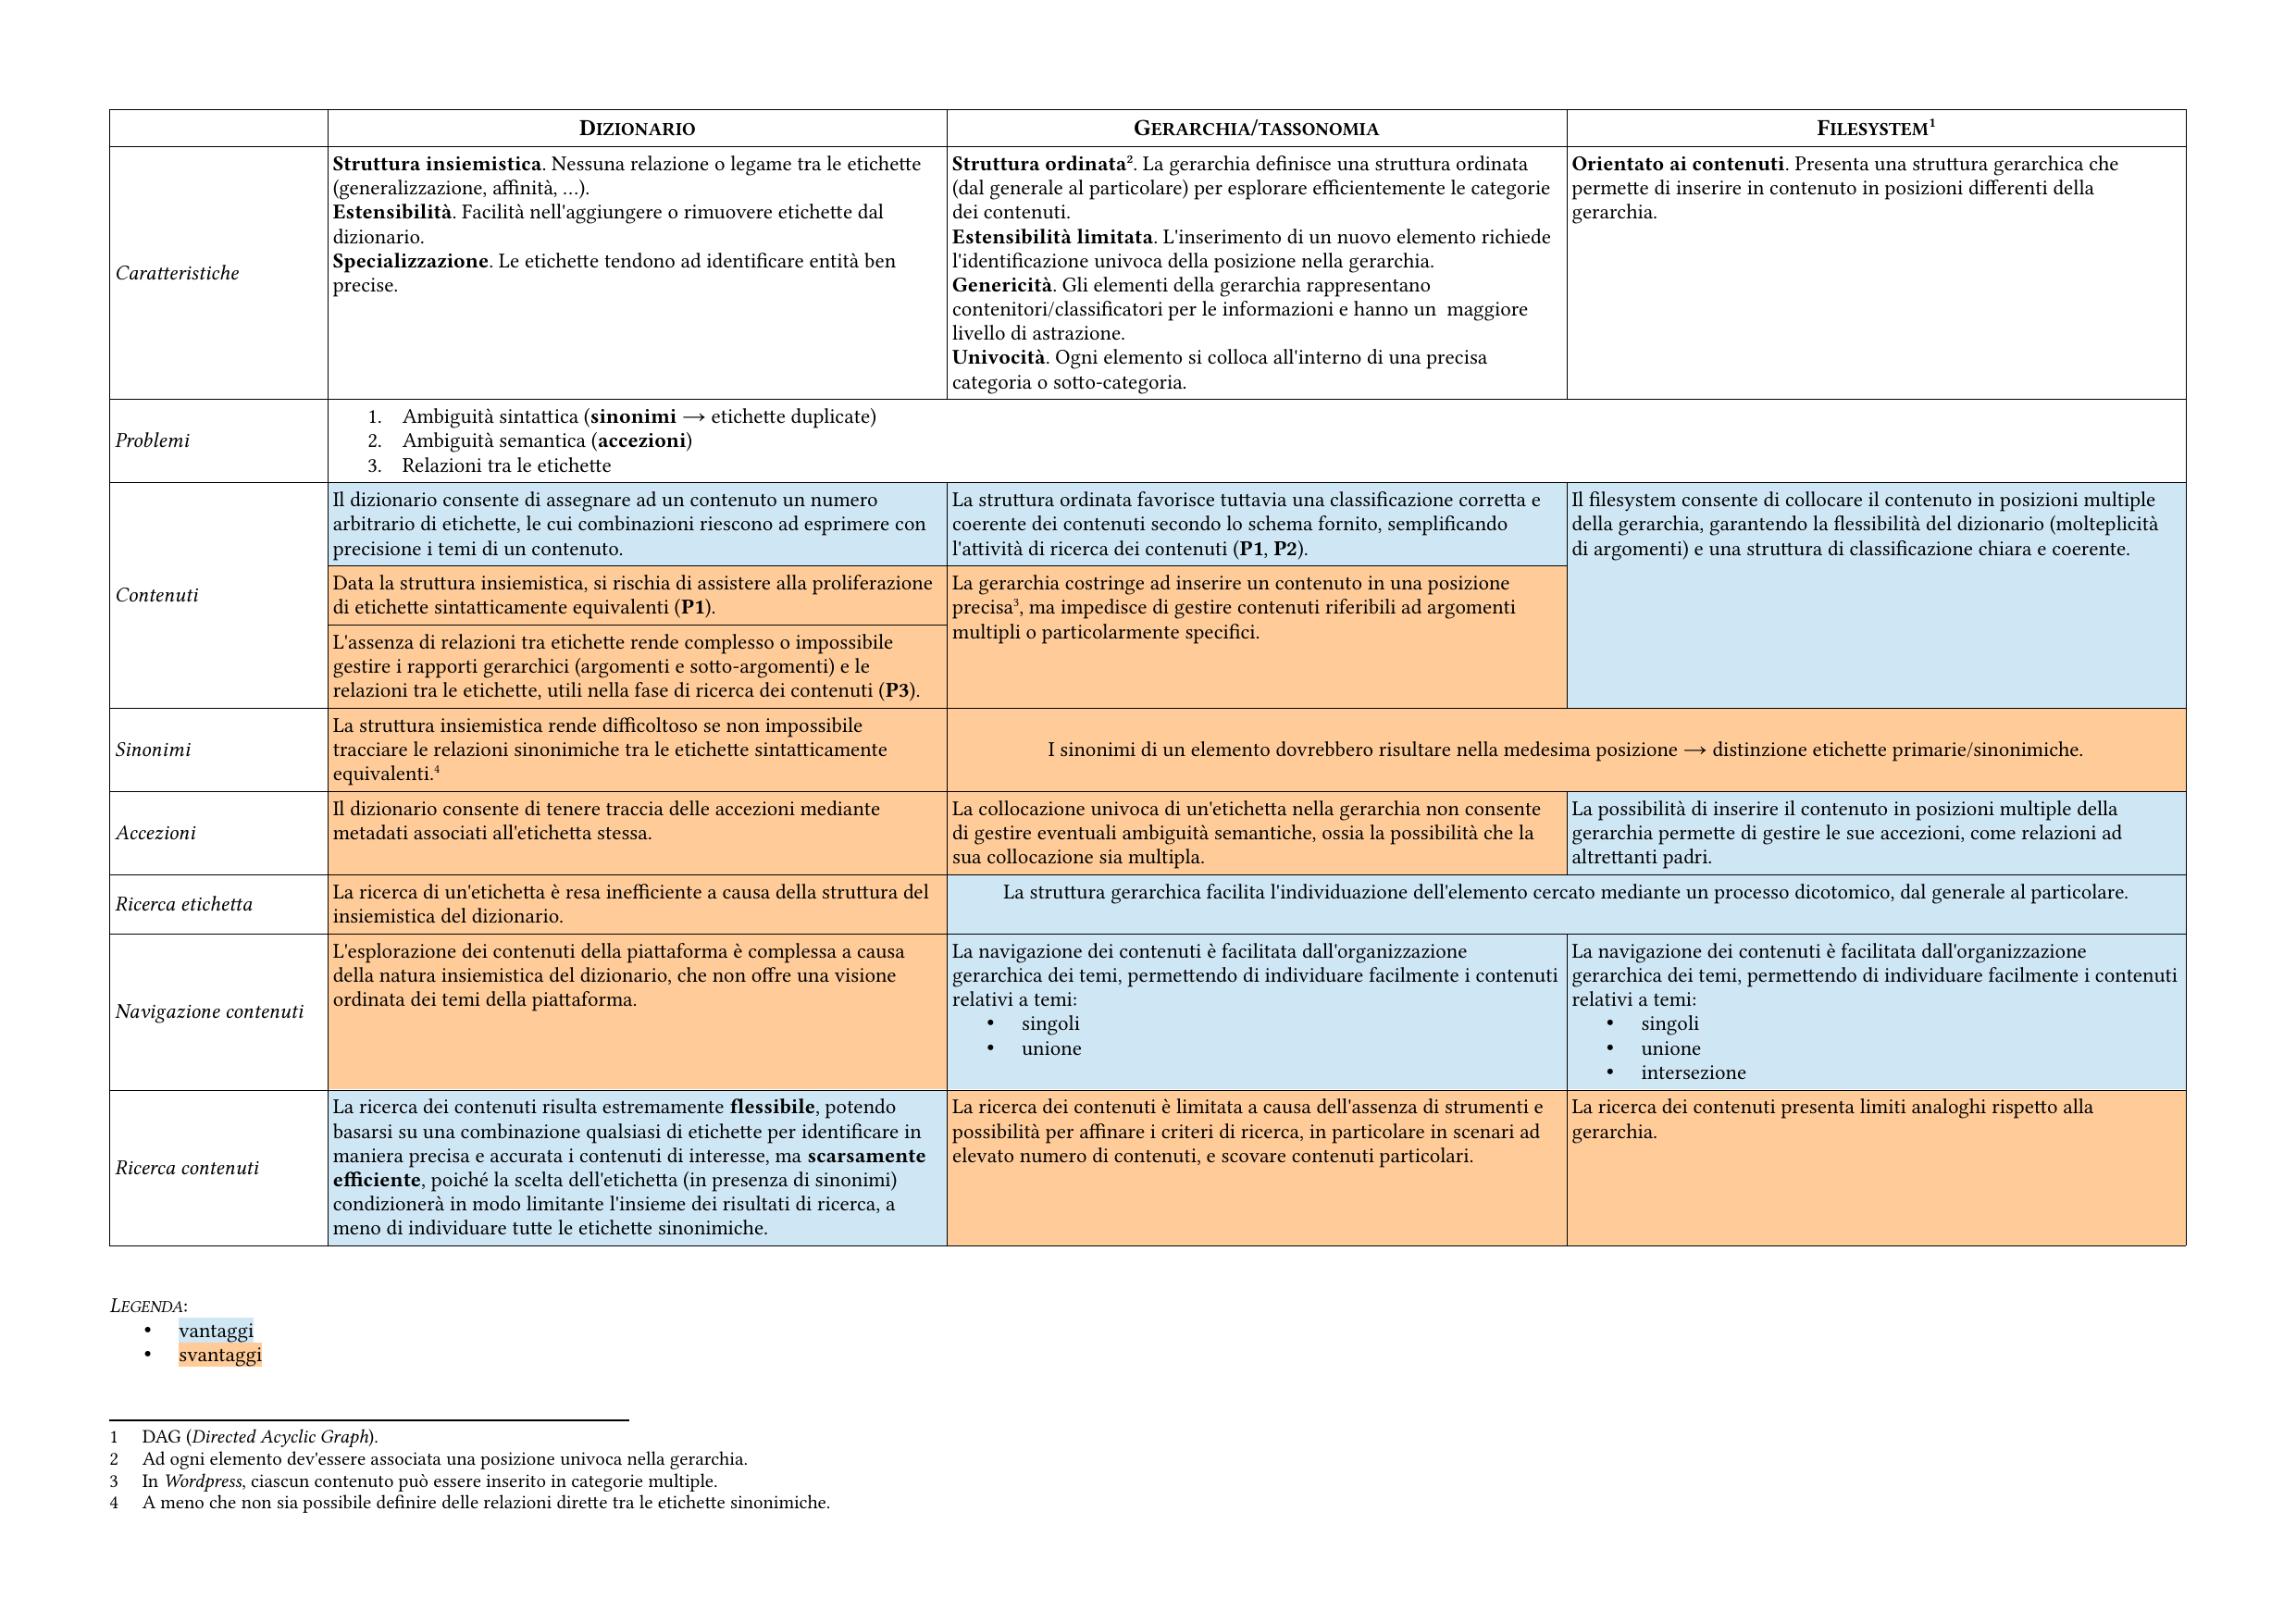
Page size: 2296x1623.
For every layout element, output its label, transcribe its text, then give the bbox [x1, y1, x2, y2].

table_cell Orientato ai contenuti. Presenta una struttura gerarchica che permette di inserire in contenuto in posizioni differenti della gerarchia. [1568, 147, 2186, 399]
table_cell Caratteristiche [110, 147, 328, 399]
table_cell La ricerca dei contenuti presenta limiti analoghi rispetto alla gerarchia. [1568, 1091, 2186, 1245]
table_header Gerarchia/tassonomia [948, 110, 1567, 146]
table_cell Ricerca etichetta [110, 875, 328, 934]
table_cell Ricerca contenuti [110, 1091, 328, 1245]
table_cell Sinonimi [110, 709, 328, 791]
table_cell La ricerca di un'etichetta è resa inefficiente a causa della struttura del insiemistica del dizionario. [329, 875, 947, 934]
table_header Filesystem [1568, 110, 2186, 146]
table_cell La struttura insiemistica rende difficoltoso se non impossibile tracciare le relazioni sinonimiche tra le etichette sintatticamente equivalenti. [329, 709, 947, 791]
table_cell Struttura ordinata. La gerarchia definisce una struttura ordinata (dal generale al particolare) per esplorare efficientemente le categorie dei contenuti. Estensibilità limitata. L'inserimento di un nuovo elemento richiede l'identificazione univoca della posizione nella gerarchia. Genericità. Gli elementi della gerarchia rappresentano contenitori/classificatori per le informazioni e hanno un maggiore livello di astrazione. Univocità. Ogni elemento si colloca all'interno di una precisa categoria o sotto-categoria. [948, 147, 1567, 399]
table_cell Ambiguità sintattica (sinonimi → etichette duplicate) Ambiguità semantica (accezioni) Relazioni tra le etichette [329, 400, 2186, 482]
table_header Dizionario [329, 110, 947, 146]
table_cell I sinonimi di un elemento dovrebbero risultare nella medesima posizione → distinzione etichette primarie/sinonimiche. [948, 709, 2186, 791]
table_cell La navigazione dei contenuti è facilitata dall'organizzazione gerarchica dei temi, permettendo di individuare facilmente i contenuti relativi a temi: singoli unione [948, 935, 1567, 1089]
table_cell Il filesystem consente di collocare il contenuto in posizioni multiple della gerarchia, garantendo la flessibilità del dizionario (molteplicità di argomenti) e una struttura di classificazione chiara e coerente. [1568, 483, 2186, 708]
table_cell La struttura ordinata favorisce tuttavia una classificazione corretta e coerente dei contenuti secondo lo schema fornito, semplificando l'attività di ricerca dei contenuti (P1, P2). [948, 483, 1567, 565]
table_cell Il dizionario consente di assegnare ad un contenuto un numero arbitrario di etichette, le cui combinazioni riescono ad esprimere con precisione i temi di un contenuto. [329, 483, 947, 565]
table_cell Data la struttura insiemistica, si rischia di assistere alla proliferazione di etichette sintatticamente equivalenti (P1). [329, 566, 947, 625]
table_cell Struttura insiemistica. Nessuna relazione o legame tra le etichette (generalizzazione, affinità, ...). Estensibilità. Facilità nell'aggiungere o rimuovere etichette dal dizionario. Specializzazione. Le etichette tendono ad identificare entità ben precise. [329, 147, 947, 399]
table_cell La ricerca dei contenuti è limitata a causa dell'assenza di strumenti e possibilità per affinare i criteri di ricerca, in particolare in scenari ad elevato numero di contenuti, e scovare contenuti particolari. [948, 1091, 1567, 1245]
list vantaggi [144, 1318, 2186, 1343]
table_header [110, 110, 328, 146]
list svantaggi [144, 1343, 2186, 1367]
table_cell La struttura gerarchica facilita l'individuazione dell'elemento cercato mediante un processo dicotomico, dal generale al particolare. [948, 875, 2186, 934]
table_cell Contenuti [110, 483, 328, 708]
table_cell La ricerca dei contenuti risulta estremamente flessibile, potendo basarsi su una combinazione qualsiasi di etichette per identificare in maniera precisa e accurata i contenuti di interesse, ma scarsamente efficiente, poiché la scelta dell'etichetta (in presenza di sinonimi) condizionerà in modo limitante l'insieme dei risultati di ricerca, a meno di individuare tutte le etichette sinonimiche. [329, 1091, 947, 1245]
table_cell La collocazione univoca di un'etichetta nella gerarchia non consente di gestire eventuali ambiguità semantiche, ossia la possibilità che la sua collocazione sia multipla. [948, 792, 1567, 874]
table_cell Accezioni [110, 792, 328, 874]
table_cell La navigazione dei contenuti è facilitata dall'organizzazione gerarchica dei temi, permettendo di individuare facilmente i contenuti relativi a temi: singoli unione intersezione [1568, 935, 2186, 1089]
text Legenda: [109, 1294, 2186, 1318]
table_cell Il dizionario consente di tenere traccia delle accezioni mediante metadati associati all'etichetta stessa. [329, 792, 947, 874]
table_cell La possibilità di inserire il contenuto in posizioni multiple della gerarchia permette di gestire le sue accezioni, come relazioni ad altrettanti padri. [1568, 792, 2186, 874]
table_cell Problemi [110, 400, 328, 482]
table_cell La gerarchia costringe ad inserire un contenuto in una posizione precisa, ma impedisce di gestire contenuti riferibili ad argomenti multipli o particolarmente specifici. [948, 566, 1567, 708]
table_cell L'esplorazione dei contenuti della piattaforma è complessa a causa della natura insiemistica del dizionario, che non offre una visione ordinata dei temi della piattaforma. [329, 935, 947, 1089]
table_cell L'assenza di relazioni tra etichette rende complesso o impossibile gestire i rapporti gerarchici (argomenti e sotto-argomenti) e le relazioni tra le etichette, utili nella fase di ricerca dei contenuti (P3). [329, 626, 947, 708]
table_cell Navigazione contenuti [110, 935, 328, 1089]
